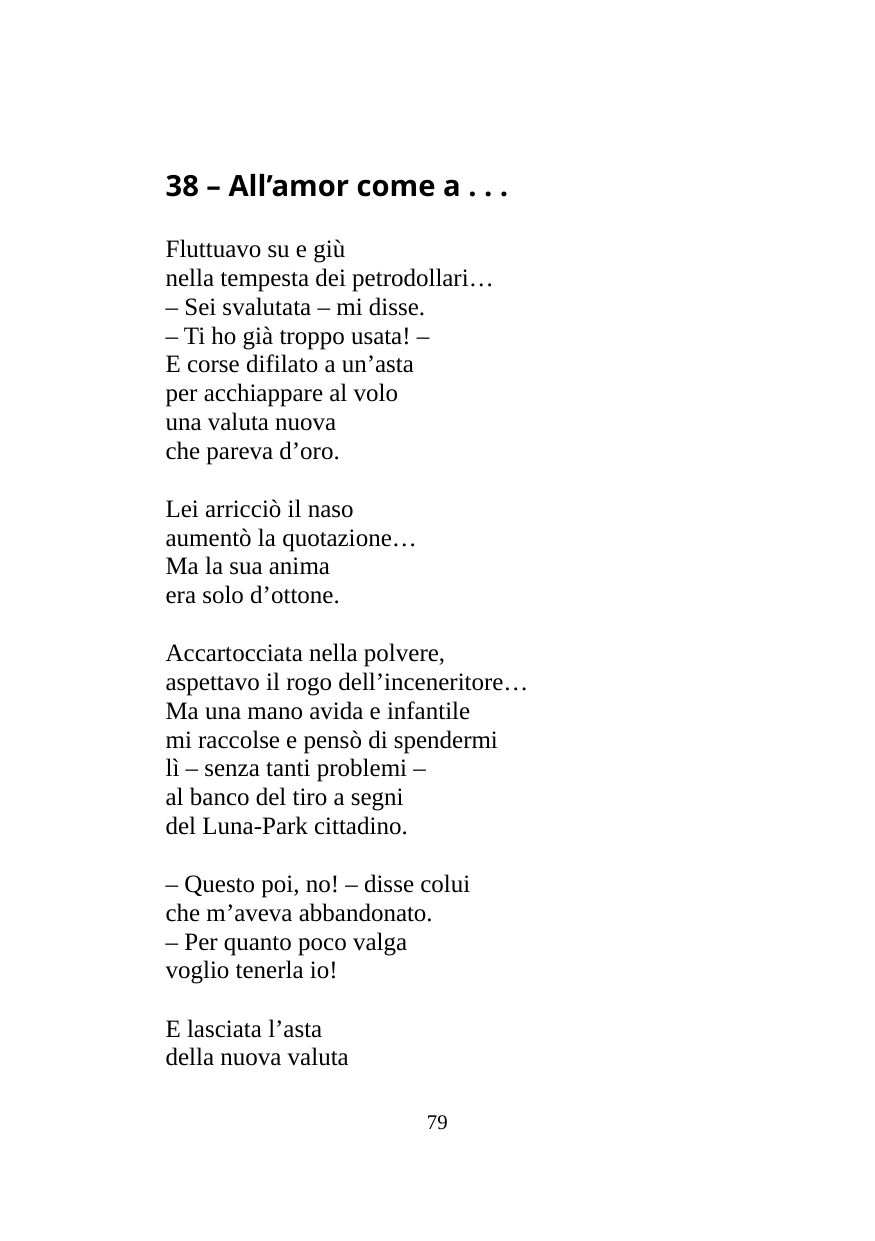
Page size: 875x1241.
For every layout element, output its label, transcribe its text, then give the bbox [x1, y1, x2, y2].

subtitle 38 – All’amor come a . . . [165, 165, 768, 205]
text – Questo poi, no! – disse colui che m’aveva abbandonato. – Per quanto poco valga voglio tenerla io! [165, 869, 768, 984]
text Accartocciata nella polvere, aspettavo il rogo dell’inceneritore… Ma una mano avida e infantile mi raccolse e pensò di spendermi lì – senza tanti problemi – al banco del tiro a segni del Luna-Park cittadino. [165, 638, 768, 840]
text E lasciata l’asta della nuova valuta [165, 1014, 768, 1071]
text Fluttuavo su e giù nella tempesta dei petrodollari… – Sei svalutata – mi disse. – Ti ho già troppo usata! – E corse difilato a un’asta per acchiappare al volo una valuta nuova che pareva d’oro. [165, 234, 768, 464]
text Lei arricciò il naso aumentò la quotazione… Ma la sua anima era solo d’ottone. [165, 494, 768, 609]
